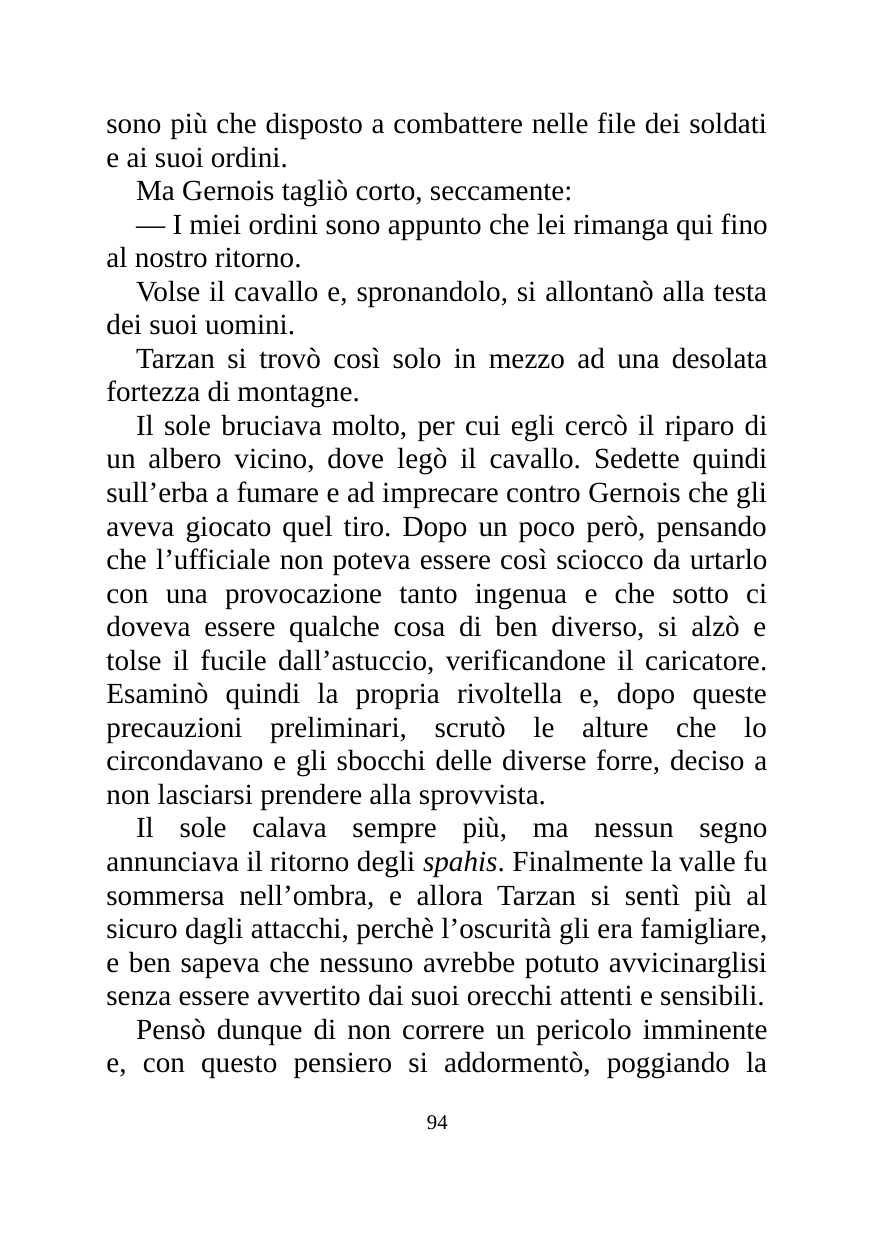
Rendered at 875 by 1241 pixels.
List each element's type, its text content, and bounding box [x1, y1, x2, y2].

text Volse il cavallo e, spronandolo, si allontanò alla testa dei suoi uomini. [106, 274, 768, 341]
text Ma Gernois tagliò corto, seccamente: [106, 173, 768, 207]
text sono più che disposto a combattere nelle file dei soldati e ai suoi ordini. [106, 106, 768, 173]
text Il sole calava sempre più, ma nessun segno annunciava il ritorno degli spahis. Finalmente la valle fu sommersa nell’ombra, e allora Tarzan si sentì più al sicuro dagli attacchi, perchè l’oscurità gli era famigliare, e ben sapeva che nessuno avrebbe potuto avvicinarglisi senza essere avvertito dai suoi orecchi attenti e sensibili. [106, 811, 768, 1012]
text Il sole bruciava molto, per cui egli cercò il riparo di un albero vicino, dove legò il cavallo. Sedette quindi sull’erba a fumare e ad imprecare contro Gernois che gli aveva giocato quel tiro. Dopo un poco però, pensando che l’ufficiale non poteva essere così sciocco da urtarlo con una provocazione tanto ingenua e che sotto ci doveva essere qualche cosa di ben diverso, si alzò e tolse il fucile dall’astuccio, verificandone il caricatore. Esaminò quindi la propria rivoltella e, dopo queste precauzioni preliminari, scrutò le alture che lo circondavano e gli sbocchi delle diverse forre, deciso a non lasciarsi prendere alla sprovvista. [106, 408, 768, 811]
text — I miei ordini sono appunto che lei rimanga qui fino al nostro ritorno. [106, 207, 768, 274]
text Pensò dunque di non correre un pericolo imminente e, con questo pensiero si addormentò, poggiando la [106, 1012, 768, 1079]
text Tarzan si trovò così solo in mezzo ad una desolata fortezza di montagne. [106, 341, 768, 408]
